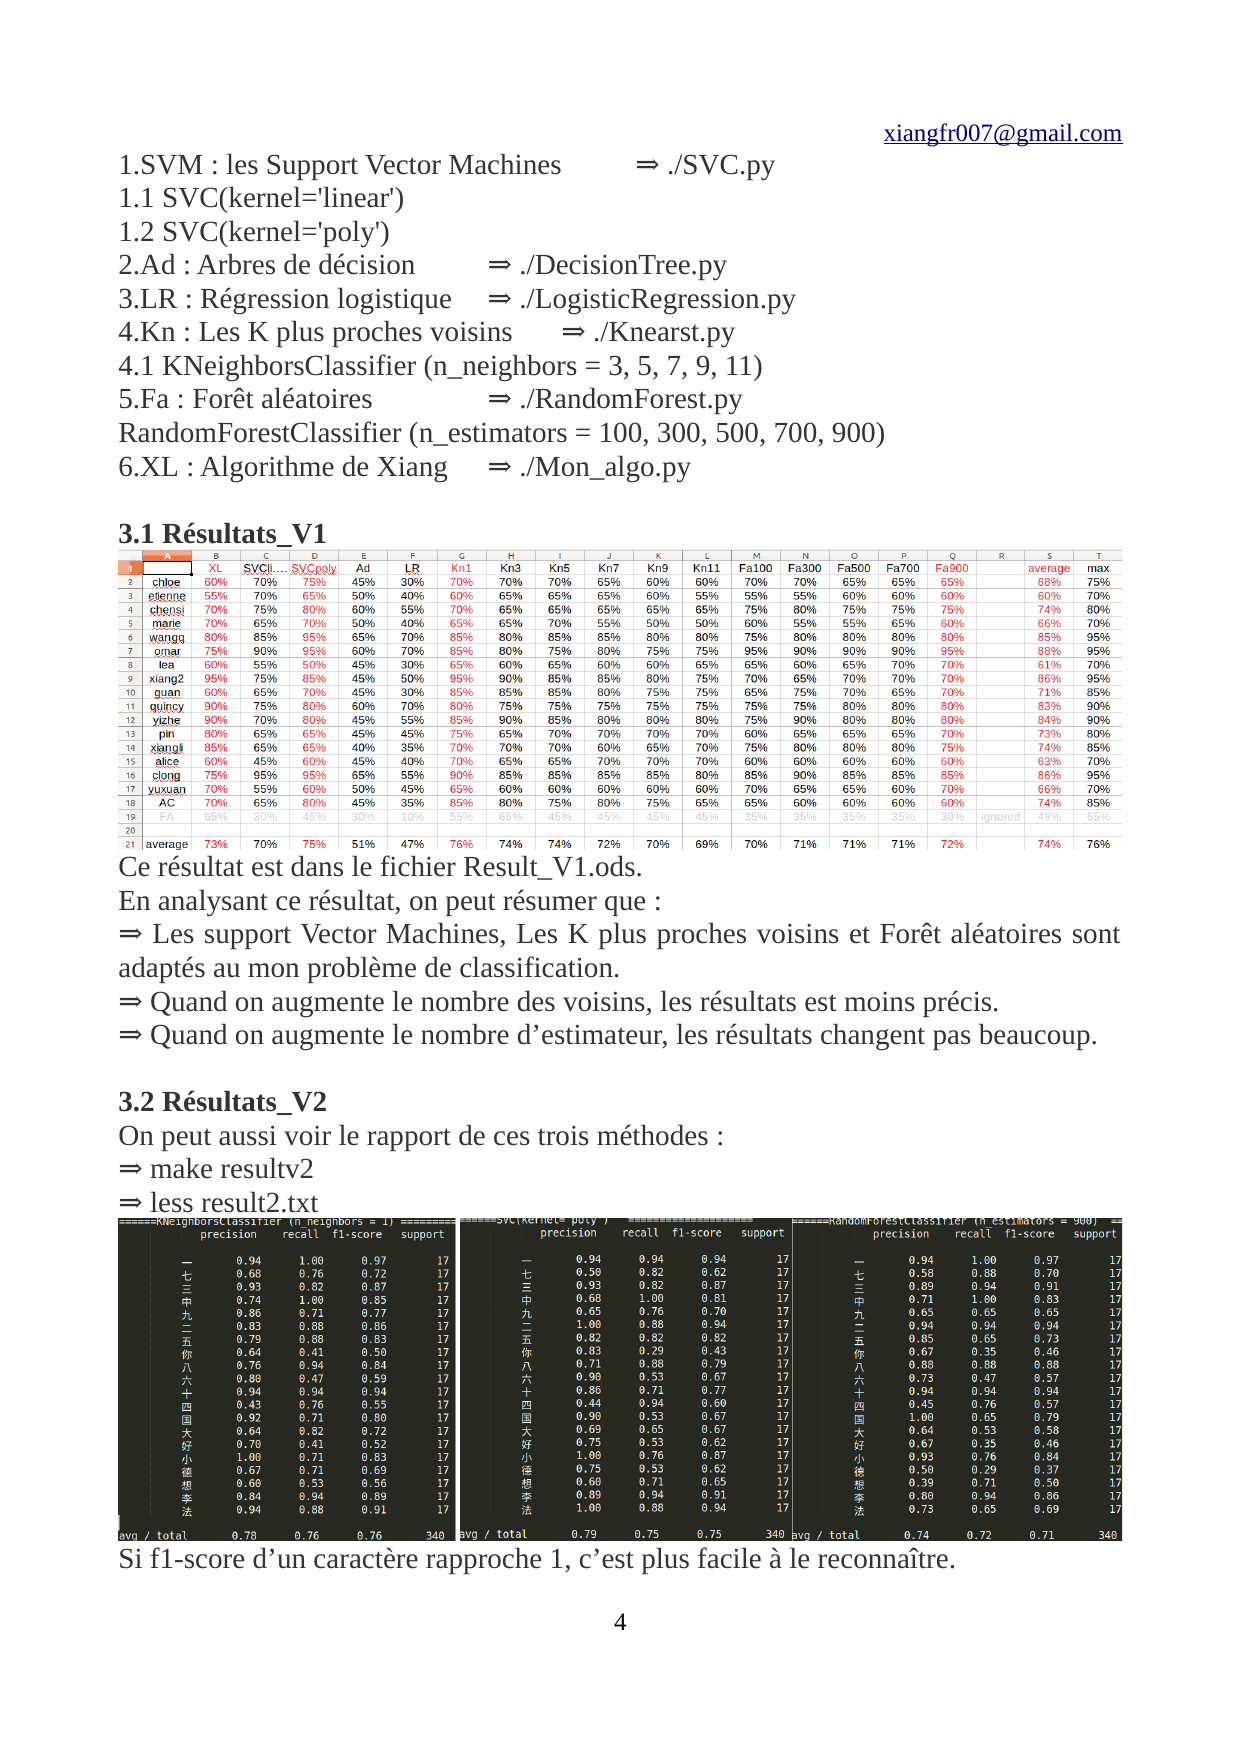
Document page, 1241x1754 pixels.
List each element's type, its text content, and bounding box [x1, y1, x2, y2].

text 3.LR : Régression logistique ⇒ ./LogisticRegression.py [118, 281, 1122, 314]
text 4.Kn : Les K plus proches voisins ⇒ ./Knearst.py [118, 314, 1122, 348]
text Si f1-score d’un caractère rapproche 1, c’est plus facile à le reconnaître. [118, 1541, 1122, 1574]
text 1.SVM : les Support Vector Machines ⇒ ./SVC.py [118, 147, 1122, 180]
text 3.1 Résultats_V1 [118, 516, 1122, 549]
text 6.XL : Algorithme de Xiang ⇒ ./Mon_algo.py [118, 449, 1122, 482]
text ⇒ less result2.txt [118, 1185, 1122, 1218]
text ⇒ Quand on augmente le nombre d’estimateur, les résultats changent pas beaucoup. [118, 1017, 1122, 1051]
picture [118, 1218, 1123, 1541]
picture [118, 549, 1123, 850]
text RandomForestClassifier (n_estimators = 100, 300, 500, 700, 900) [118, 415, 1122, 449]
text En analysant ce résultat, on peut résumer que : [118, 883, 1122, 917]
text 1.2 SVC(kernel='poly') [118, 214, 1122, 247]
text Ce résultat est dans le fichier Result_V1.ods. [118, 850, 1122, 883]
text 1.1 SVC(kernel='linear') [118, 180, 1122, 214]
text On peut aussi voir le rapport de ces trois méthodes : [118, 1118, 1122, 1151]
text 2.Ad : Arbres de décision ⇒ ./DecisionTree.py [118, 247, 1122, 281]
text 3.2 Résultats_V2 [118, 1084, 1122, 1118]
text ⇒ make resultv2 [118, 1151, 1122, 1185]
text ⇒ Quand on augmente le nombre des voisins, les résultats est moins précis. [118, 984, 1122, 1017]
text ⇒ Les support Vector Machines, Les K plus proches voisins et Forêt aléatoires sont adaptés au mon problème de classification. [118, 917, 1122, 984]
text 4.1 KNeighborsClassifier (n_neighbors = 3, 5, 7, 9, 11) [118, 348, 1122, 382]
text 5.Fa : Forêt aléatoires ⇒ ./RandomForest.py [118, 382, 1122, 415]
